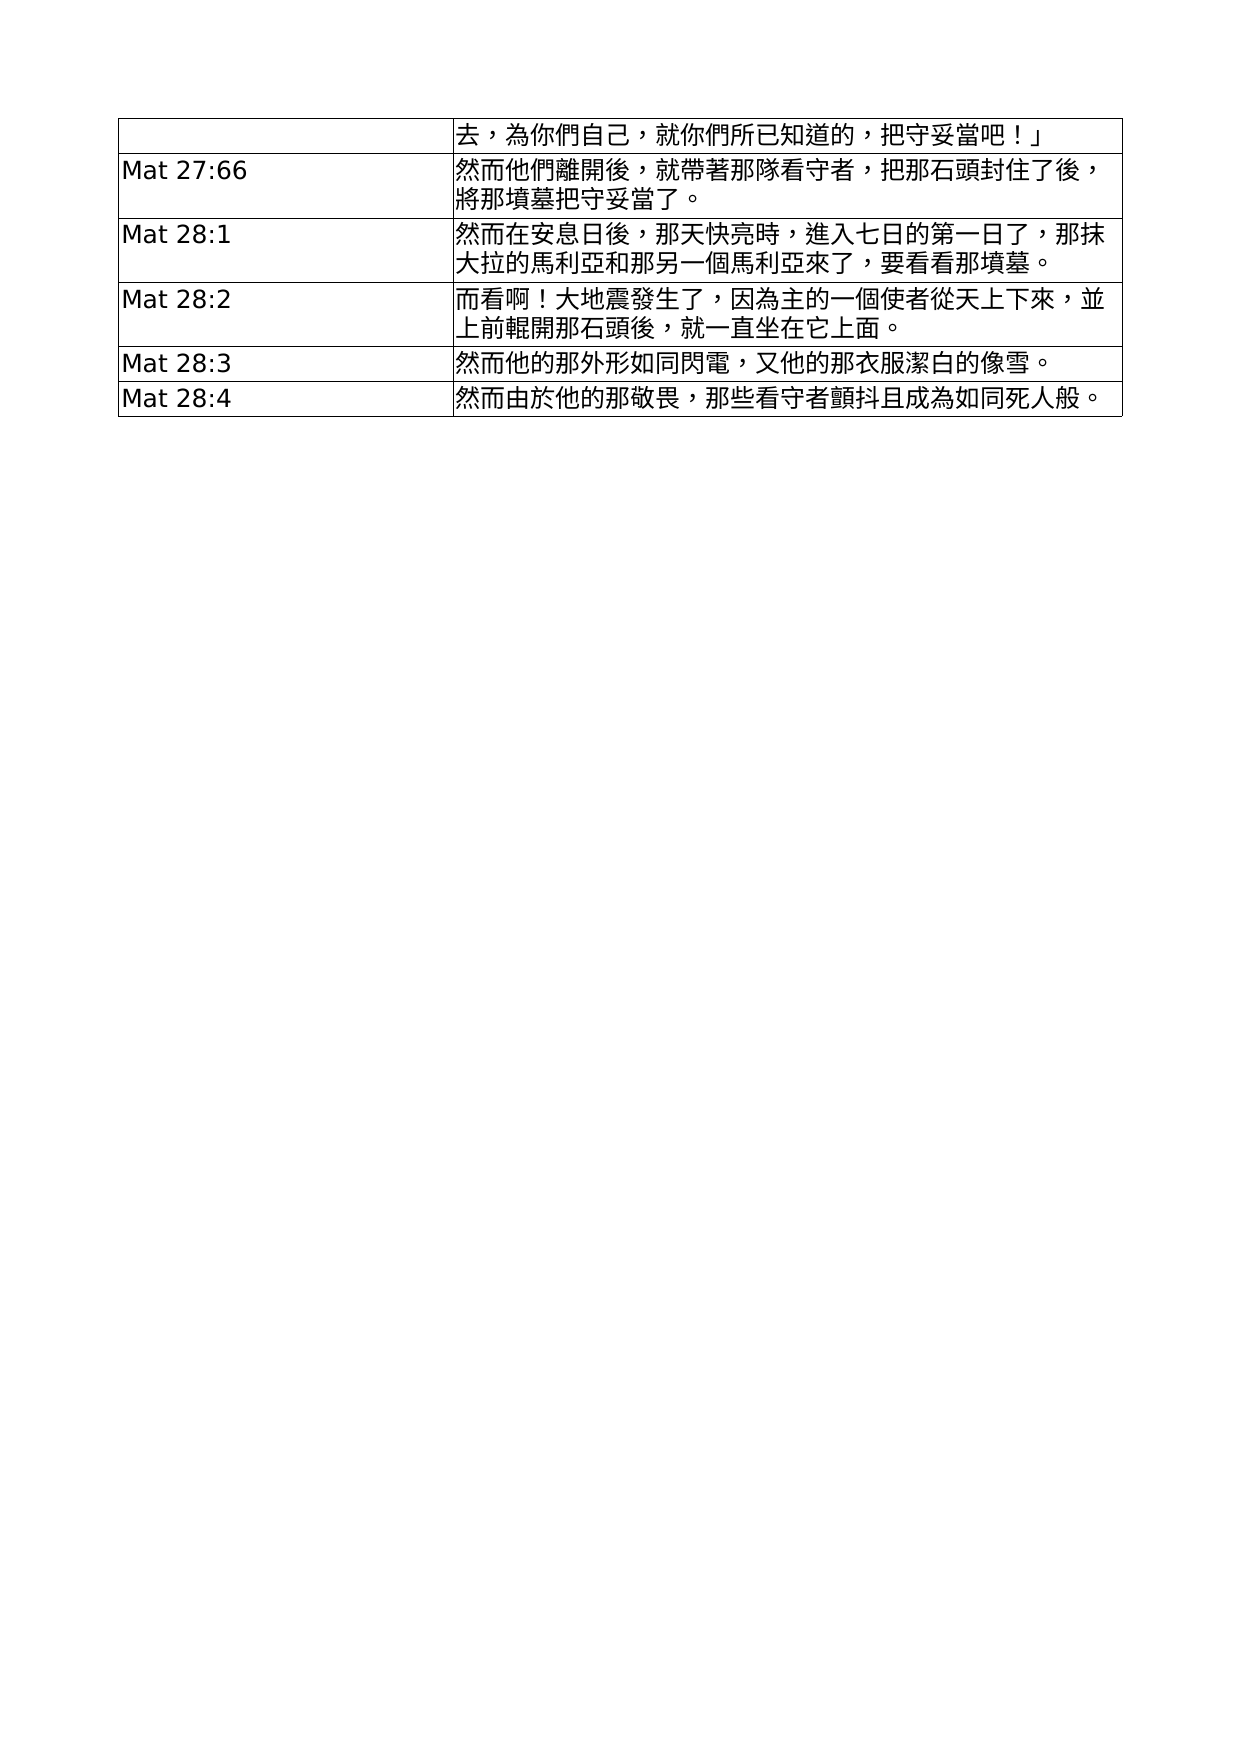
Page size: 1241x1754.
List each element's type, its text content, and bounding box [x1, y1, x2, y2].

table_cell 去，為你們自己，就你們所已知道的，把守妥當吧！」 [454, 119, 1122, 153]
table_cell Mat 28:1 [119, 219, 453, 282]
table_cell Mat 27:66 [119, 154, 453, 217]
table_cell [119, 119, 453, 153]
table_cell Mat 28:2 [119, 283, 453, 346]
table_cell 而看啊！大地震發生了，因為主的一個使者從天上下來，並上前輥開那石頭後，就一直坐在它上面。 [454, 283, 1122, 346]
table_cell Mat 28:4 [119, 382, 453, 416]
table_cell 然而由於他的那敬畏，那些看守者顫抖且成為如同死人般。 [454, 382, 1122, 416]
table_cell Mat 28:3 [119, 347, 453, 381]
table_cell 然而他們離開後，就帶著那隊看守者，把那石頭封住了後，將那墳墓把守妥當了。 [454, 154, 1122, 217]
table_cell 然而他的那外形如同閃電，又他的那衣服潔白的像雪。 [454, 347, 1122, 381]
table_cell 然而在安息日後，那天快亮時，進入七日的第一日了，那抹大拉的馬利亞和那另一個馬利亞來了，要看看那墳墓。 [454, 219, 1122, 282]
